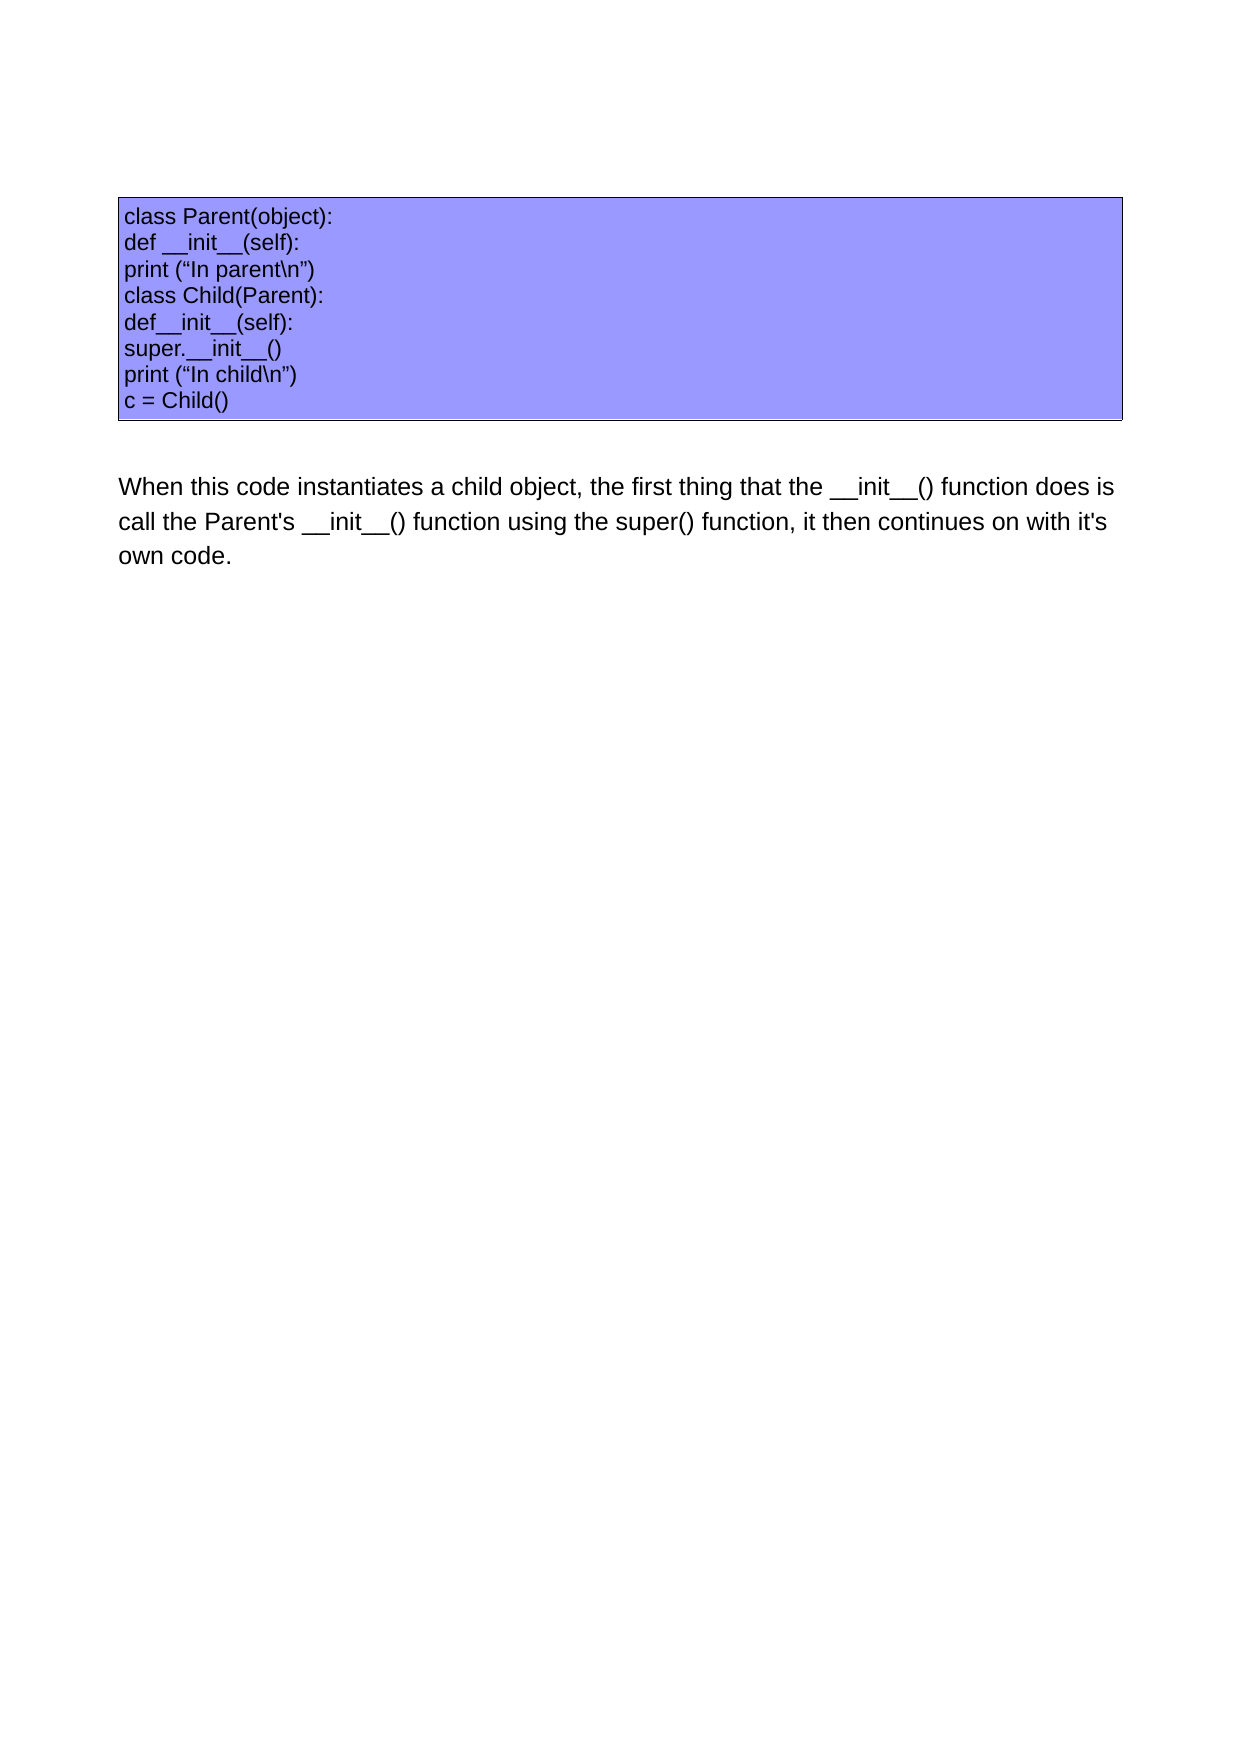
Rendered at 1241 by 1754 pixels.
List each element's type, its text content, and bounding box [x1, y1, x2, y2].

text When this code instantiates a child object, the first thing that the __init__() function does is call the Parent's __init__() function using the super() function, it then continues on with it's own code. [118, 472, 1122, 570]
table_header class Parent(object): def __init__(self): print (“In parent\n”) class Child(Parent): def__init__(self): super.__init__() print (“In child\n”) c = Child() [119, 198, 1122, 419]
